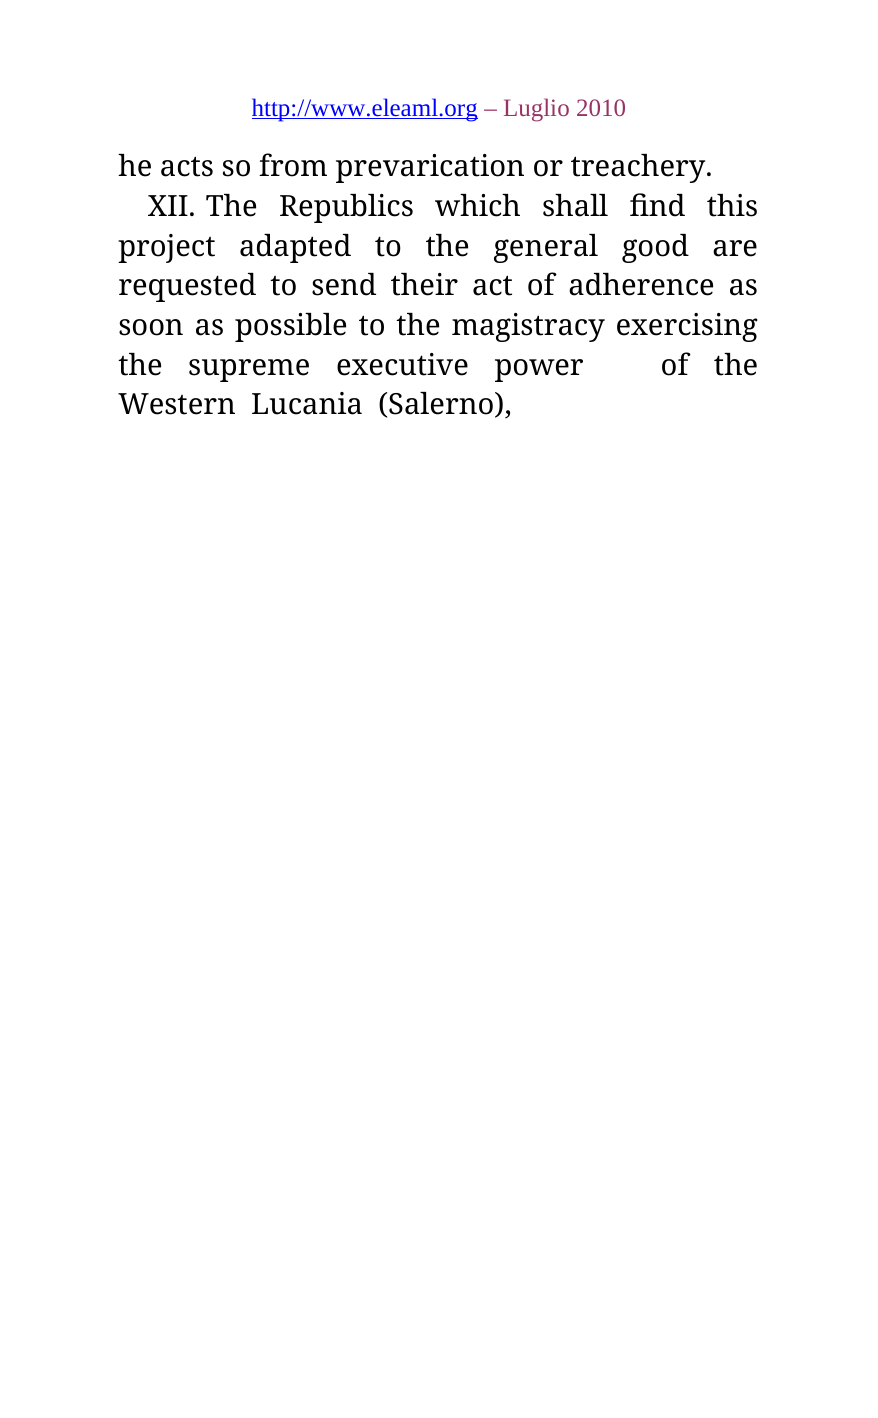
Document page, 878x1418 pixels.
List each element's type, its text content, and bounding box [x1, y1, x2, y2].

text XII. The Republics which shall find this project adapted to the general good are requested to send their act of adherence as soon as possible to the magistracy exercising the supreme executive power of the Western Lucania (Salerno), [118, 185, 759, 423]
text he acts so from prevarication or treachery. [118, 146, 759, 185]
